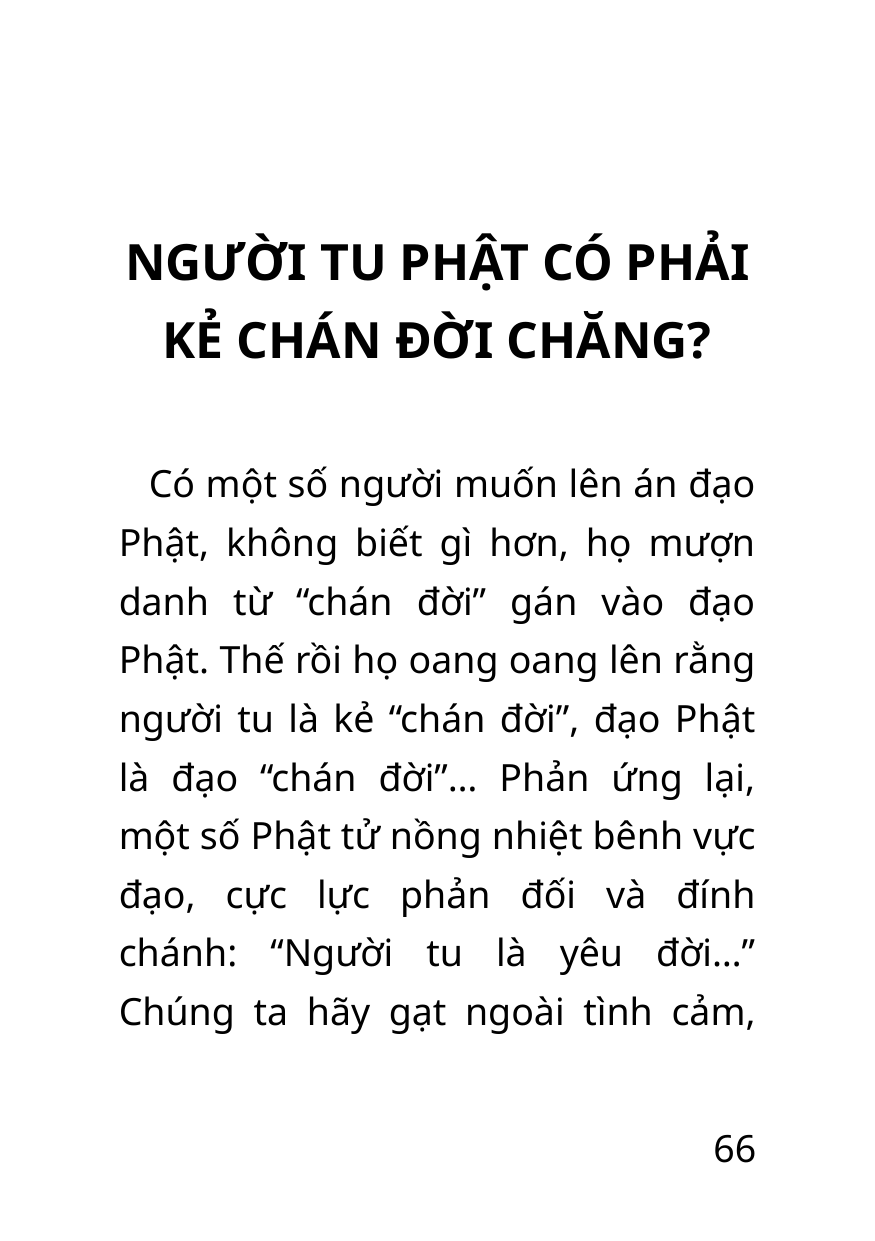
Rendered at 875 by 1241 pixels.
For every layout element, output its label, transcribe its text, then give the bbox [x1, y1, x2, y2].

text Có một số người muốn lên án đạo Phật, không biết gì hơn, họ mượn danh từ “chán đời” gán vào đạo Phật. Thế rồi họ oang oang lên rằng người tu là kẻ “chán đời”, đạo Phật là đạo “chán đời”… Phản ứng lại, một số Phật tử nồng nhiệt bênh vực đạo, cực lực phản đối và đính chánh: “Người tu là yêu đời…” Chúng ta hãy gạt ngoài tình cảm, [118, 458, 756, 1036]
subtitle Người tu Phật có phải kẻ chán đời chăng? [118, 227, 756, 373]
